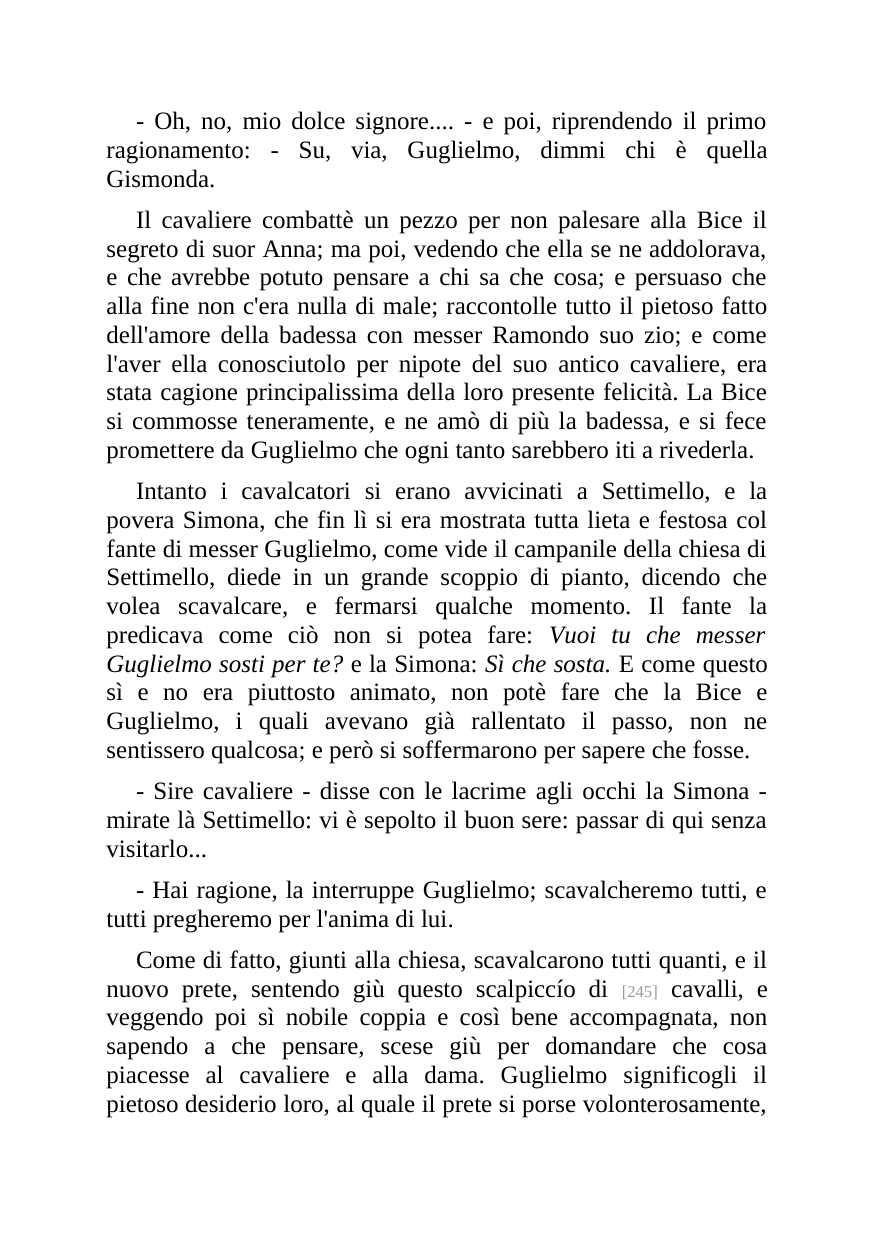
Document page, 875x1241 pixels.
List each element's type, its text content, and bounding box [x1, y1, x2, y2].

text - Sire cavaliere - disse con le lacrime agli occhi la Simona - mirate là Settimello: vi è sepolto il buon sere: passar di qui senza visitarlo... [106, 776, 768, 862]
text - Hai ragione, la interruppe Guglielmo; scavalcheremo tutti, e tutti pregheremo per l'anima di lui. [106, 875, 768, 932]
text Intanto i cavalcatori si erano avvicinati a Settimello, e la povera Simona, che fin lì si era mostrata tutta lieta e festosa col fante di messer Guglielmo, come vide il campanile della chiesa di Settimello, diede in un grande scoppio di pianto, dicendo che volea scavalcare, e fermarsi qualche momento. Il fante la predicava come ciò non si potea fare: Vuoi tu che messer Guglielmo sosti per te? e la Simona: Sì che sosta. E come questo sì e no era piuttosto animato, non potè fare che la Bice e Guglielmo, i quali avevano già rallentato il passo, non ne sentissero qualcosa; e però si soffermarono per sapere che fosse. [106, 476, 768, 764]
text Il cavaliere combattè un pezzo per non palesare alla Bice il segreto di suor Anna; ma poi, vedendo che ella se ne addolorava, e che avrebbe potuto pensare a chi sa che cosa; e persuaso che alla fine non c'era nulla di male; raccontolle tutto il pietoso fatto dell'amore della badessa con messer Ramondo suo zio; e come l'aver ella conosciutolo per nipote del suo antico cavaliere, era stata cagione principalissima della loro presente felicità. La Bice si commosse teneramente, e ne amò di più la badessa, e si fece promettere da Guglielmo che ogni tanto sarebbero iti a rivederla. [106, 205, 768, 464]
text - Oh, no, mio dolce signore.... - e poi, riprendendo il primo ragionamento: - Su, via, Guglielmo, dimmi chi è quella Gismonda. [106, 106, 768, 192]
text Come di fatto, giunti alla chiesa, scavalcarono tutti quanti, e il nuovo prete, sentendo giù questo scalpiccío di [245] cavalli, e veggendo poi sì nobile coppia e così bene accompagnata, non sapendo a che pensare, scese giù per domandare che cosa piacesse al cavaliere e alla dama. Guglielmo significogli il pietoso desiderio loro, al quale il prete si porse volonterosamente, [106, 945, 768, 1117]
